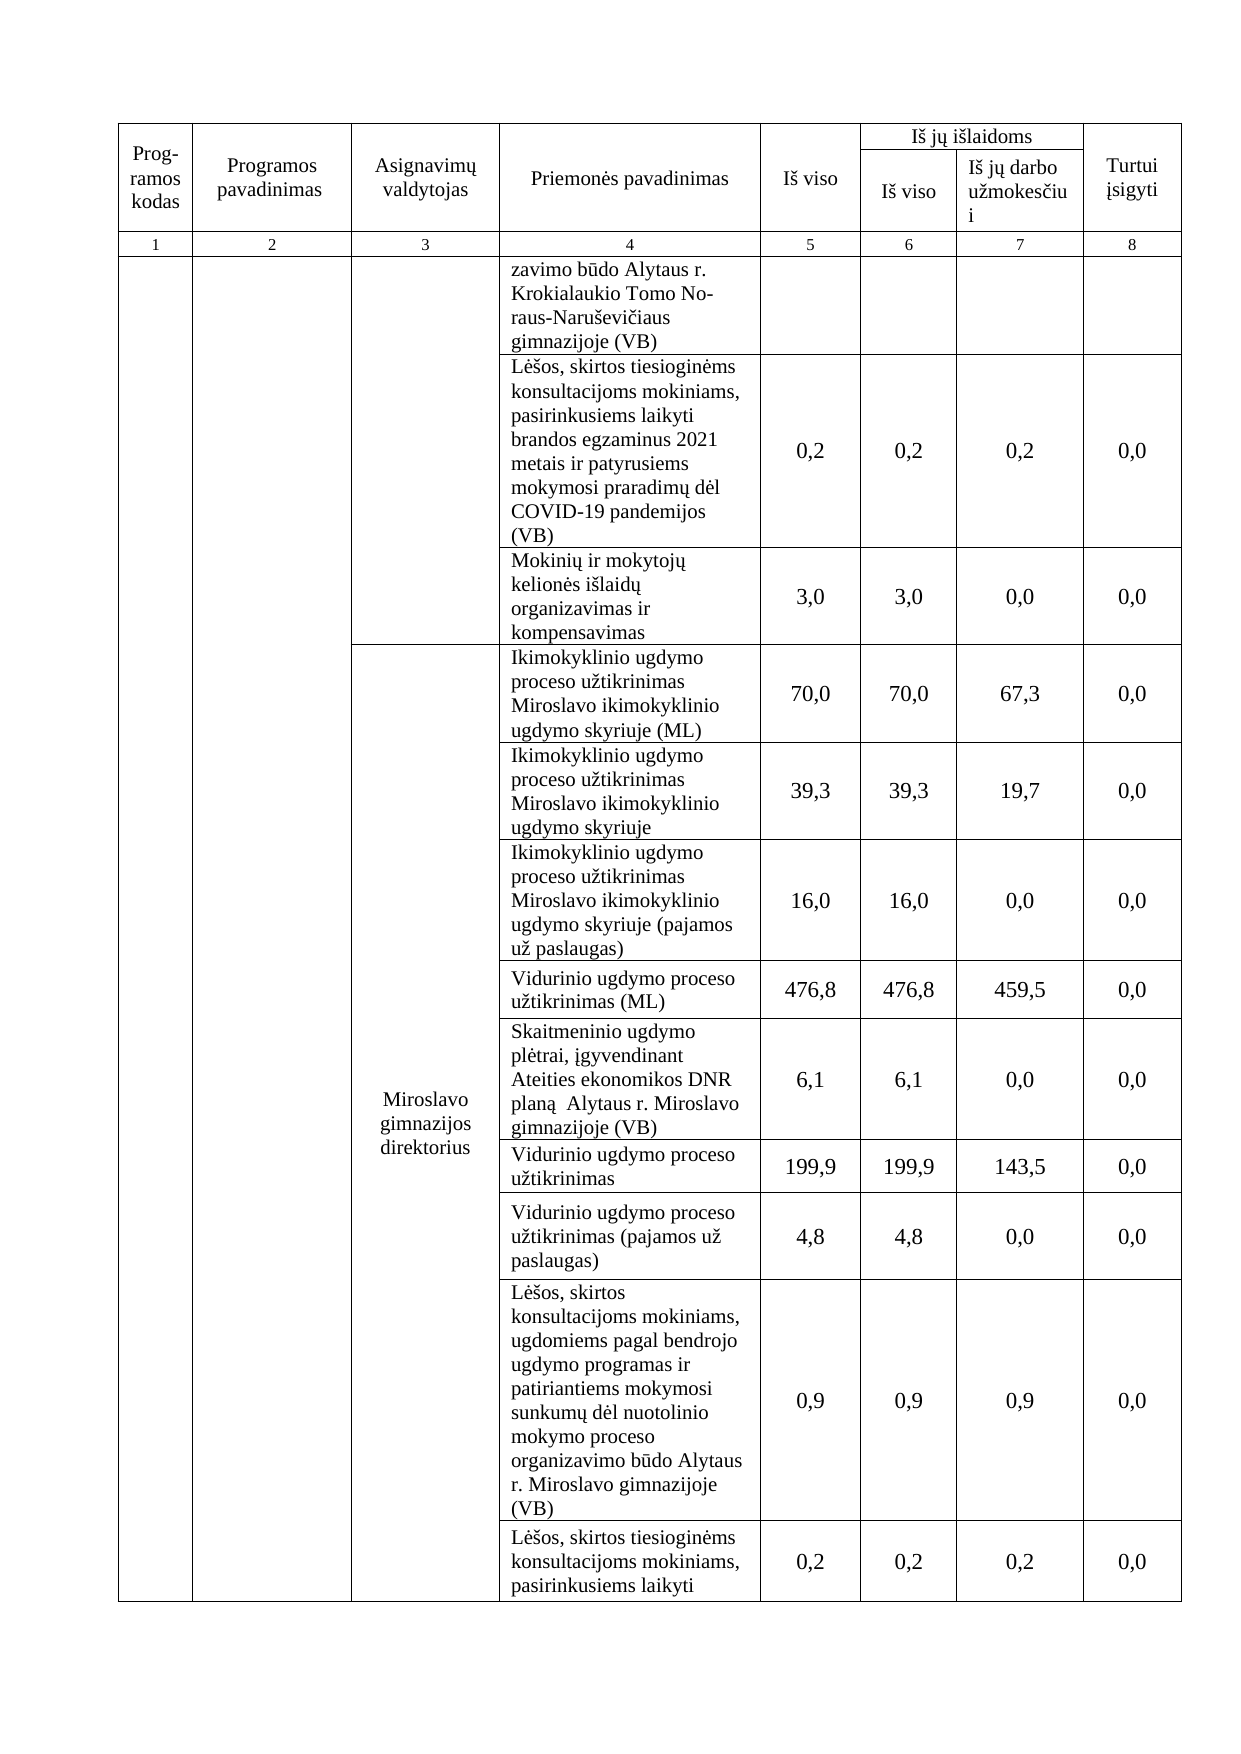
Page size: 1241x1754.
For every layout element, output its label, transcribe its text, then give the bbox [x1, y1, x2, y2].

table_cell 0,9 [761, 1280, 860, 1520]
table_cell 0,0 [1084, 743, 1181, 839]
table_cell [1084, 257, 1181, 353]
table_cell 3,0 [861, 548, 956, 644]
table_cell 16,0 [761, 840, 860, 960]
table_cell 0,2 [861, 355, 956, 547]
table_cell 3,0 [761, 548, 860, 644]
table_cell 6,1 [861, 1019, 956, 1139]
table_cell 4,8 [861, 1193, 956, 1278]
table_cell Iš jų darbo užmokesčiui [957, 150, 1083, 231]
table_cell 476,8 [761, 961, 860, 1018]
table_cell 6,1 [761, 1019, 860, 1139]
table_cell 0,9 [957, 1280, 1083, 1520]
table_cell Lėšos, skirtos konsultacijoms mokiniams, ugdomiems pagal bendrojo ugdymo programas ir patiriantiems mokymosi sunkumų dėl nuotolinio mokymo proceso organizavimo būdo Alytaus r. Miroslavo gimnazijoje (VB) [500, 1280, 760, 1520]
table_header Iš viso [761, 124, 860, 231]
table_cell 2 [193, 232, 351, 256]
table_cell 4 [500, 232, 760, 256]
table_cell zavimo būdo Alytaus r. Krokialaukio Tomo No-raus-Naruševičiaus gimnazijoje (VB) [500, 257, 760, 353]
table_cell Lėšos, skirtos tiesioginėms konsultacijoms mokiniams, pasirinkusiems laikyti [500, 1521, 760, 1601]
table_cell 199,9 [761, 1140, 860, 1192]
table_cell 5 [761, 232, 860, 256]
table_cell 3 [352, 232, 499, 256]
table_cell 0,2 [861, 1521, 956, 1601]
table_cell Vidurinio ugdymo proceso užtikrinimas (pajamos už paslaugas) [500, 1193, 760, 1278]
table_cell 0,0 [1084, 1193, 1181, 1278]
table_header Programos pavadinimas [193, 124, 351, 231]
table_cell Iš viso [861, 150, 956, 231]
table_cell [119, 257, 192, 1601]
table_cell 0,0 [1084, 645, 1181, 742]
table_cell 0,0 [1084, 961, 1181, 1018]
table_cell [352, 257, 499, 644]
table_cell 0,2 [761, 355, 860, 547]
table_cell Miroslavo gimnazijos direktorius [352, 645, 499, 1601]
table_header Asignavimų valdytojas [352, 124, 499, 231]
table_cell [761, 257, 860, 353]
table_cell Vidurinio ugdymo proceso užtikrinimas [500, 1140, 760, 1192]
table_cell 4,8 [761, 1193, 860, 1278]
table_cell 6 [861, 232, 956, 256]
table_cell 0,0 [1084, 548, 1181, 644]
table_cell 0,0 [1084, 355, 1181, 547]
table_cell 0,0 [1084, 1521, 1181, 1601]
table_header Prog-ramos kodas [119, 124, 192, 231]
table_cell [861, 257, 956, 353]
table_cell 0,0 [1084, 1280, 1181, 1520]
table_cell 0,2 [957, 355, 1083, 547]
table_cell 0,0 [957, 840, 1083, 960]
table_cell 16,0 [861, 840, 956, 960]
table_cell 0,0 [957, 1193, 1083, 1278]
table_cell Lėšos, skirtos tiesioginėms konsultacijoms mokiniams, pasirinkusiems laikyti brandos egzaminus 2021 metais ir patyrusiems mokymosi praradimų dėl COVID-19 pandemijos (VB) [500, 355, 760, 547]
table_header Iš jų išlaidoms [861, 124, 1083, 149]
table_cell 199,9 [861, 1140, 956, 1192]
table_cell Ikimokyklinio ugdymo proceso užtikrinimas Miroslavo ikimokyklinio ugdymo skyriuje (ML) [500, 645, 760, 742]
table_cell Ikimokyklinio ugdymo proceso užtikrinimas Miroslavo ikimokyklinio ugdymo skyriuje (pajamos už paslaugas) [500, 840, 760, 960]
table_cell 19,7 [957, 743, 1083, 839]
table_header Turtui įsigyti [1084, 124, 1181, 231]
table_cell 0,0 [957, 1019, 1083, 1139]
table_cell 476,8 [861, 961, 956, 1018]
table_cell 8 [1084, 232, 1181, 256]
table_cell 0,9 [861, 1280, 956, 1520]
table_cell 67,3 [957, 645, 1083, 742]
table_cell 39,3 [761, 743, 860, 839]
table_cell 0,2 [957, 1521, 1083, 1601]
table_cell Mokinių ir mokytojų kelionės išlaidų organizavimas ir kompensavimas [500, 548, 760, 644]
table_cell Ikimokyklinio ugdymo proceso užtikrinimas Miroslavo ikimokyklinio ugdymo skyriuje [500, 743, 760, 839]
table_header Priemonės pavadinimas [500, 124, 760, 231]
table_cell 39,3 [861, 743, 956, 839]
table_cell 70,0 [861, 645, 956, 742]
table_cell 0,0 [957, 548, 1083, 644]
table_cell 70,0 [761, 645, 860, 742]
table_cell Skaitmeninio ugdymo plėtrai, įgyvendinant Ateities ekonomikos DNR planą Alytaus r. Miroslavo gimnazijoje (VB) [500, 1019, 760, 1139]
table_cell [193, 257, 351, 1601]
table_cell 459,5 [957, 961, 1083, 1018]
table_cell 1 [119, 232, 192, 256]
table_cell 0,0 [1084, 1140, 1181, 1192]
table_cell Vidurinio ugdymo proceso užtikrinimas (ML) [500, 961, 760, 1018]
table_cell 0,0 [1084, 1019, 1181, 1139]
table_cell 0,2 [761, 1521, 860, 1601]
table_cell 0,0 [1084, 840, 1181, 960]
table_cell [957, 257, 1083, 353]
table_cell 143,5 [957, 1140, 1083, 1192]
table_cell 7 [957, 232, 1083, 256]
